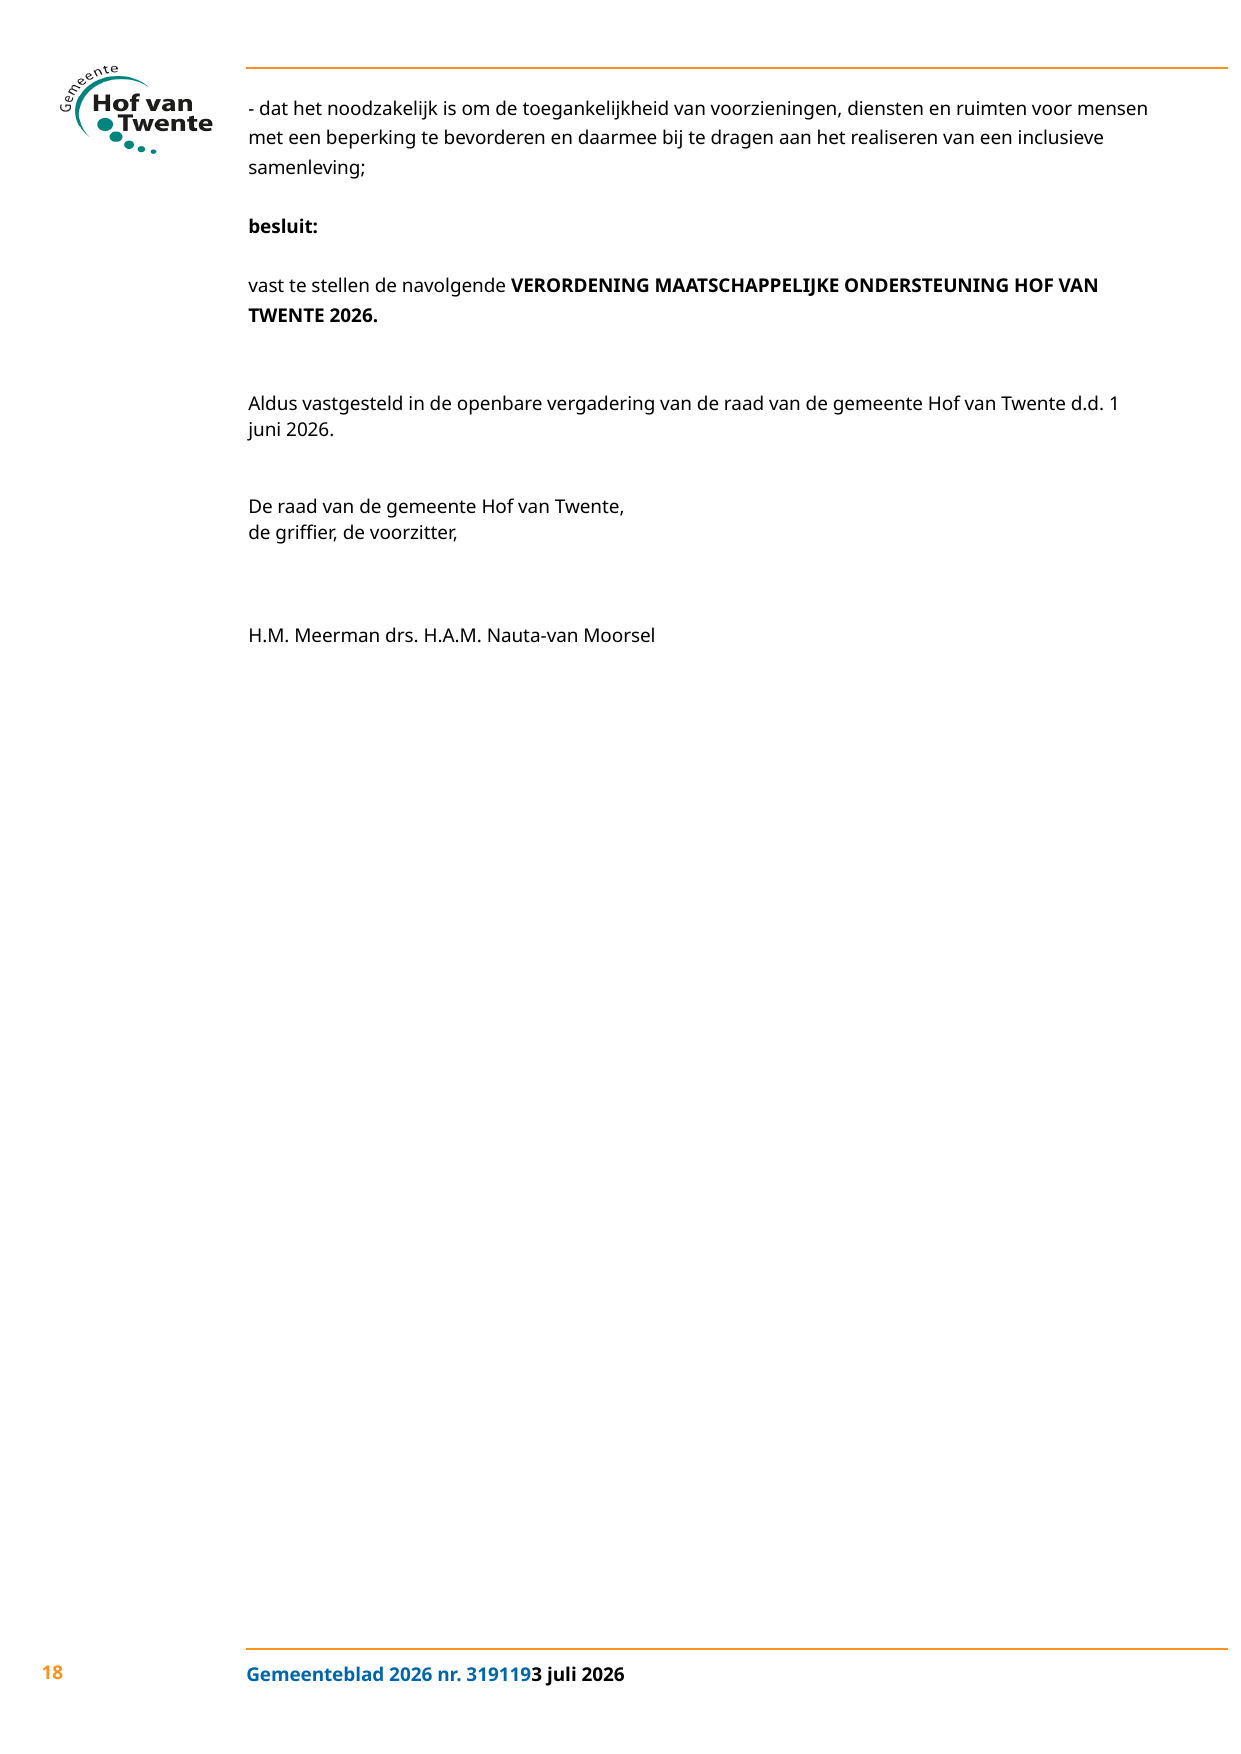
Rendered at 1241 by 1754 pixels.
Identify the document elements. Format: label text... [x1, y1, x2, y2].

text H.M. Meerman drs. H.A.M. Nauta-van Moorsel [248, 622, 1152, 648]
text de griffier, de voorzitter, [248, 519, 1152, 545]
picture [41, 47, 231, 172]
text Aldus vastgesteld in de openbare vergadering van de raad van de gemeente Hof van Twente d.d. 1 juni 2026. [248, 391, 1152, 442]
text vast te stellen de navolgende VERORDENING MAATSCHAPPELIJKE ONDERSTEUNING HOF VAN TWENTE 2026. [248, 272, 1152, 328]
text besluit: [248, 213, 1152, 239]
text - dat het noodzakelijk is om de toegankelijkheid van voorzieningen, diensten en ruimten voor mensen met een beperking te bevorderen en daarmee bij te dragen aan het realiseren van een inclusieve samenleving; [248, 95, 1152, 180]
text De raad van de gemeente Hof van Twente, [248, 493, 1152, 519]
